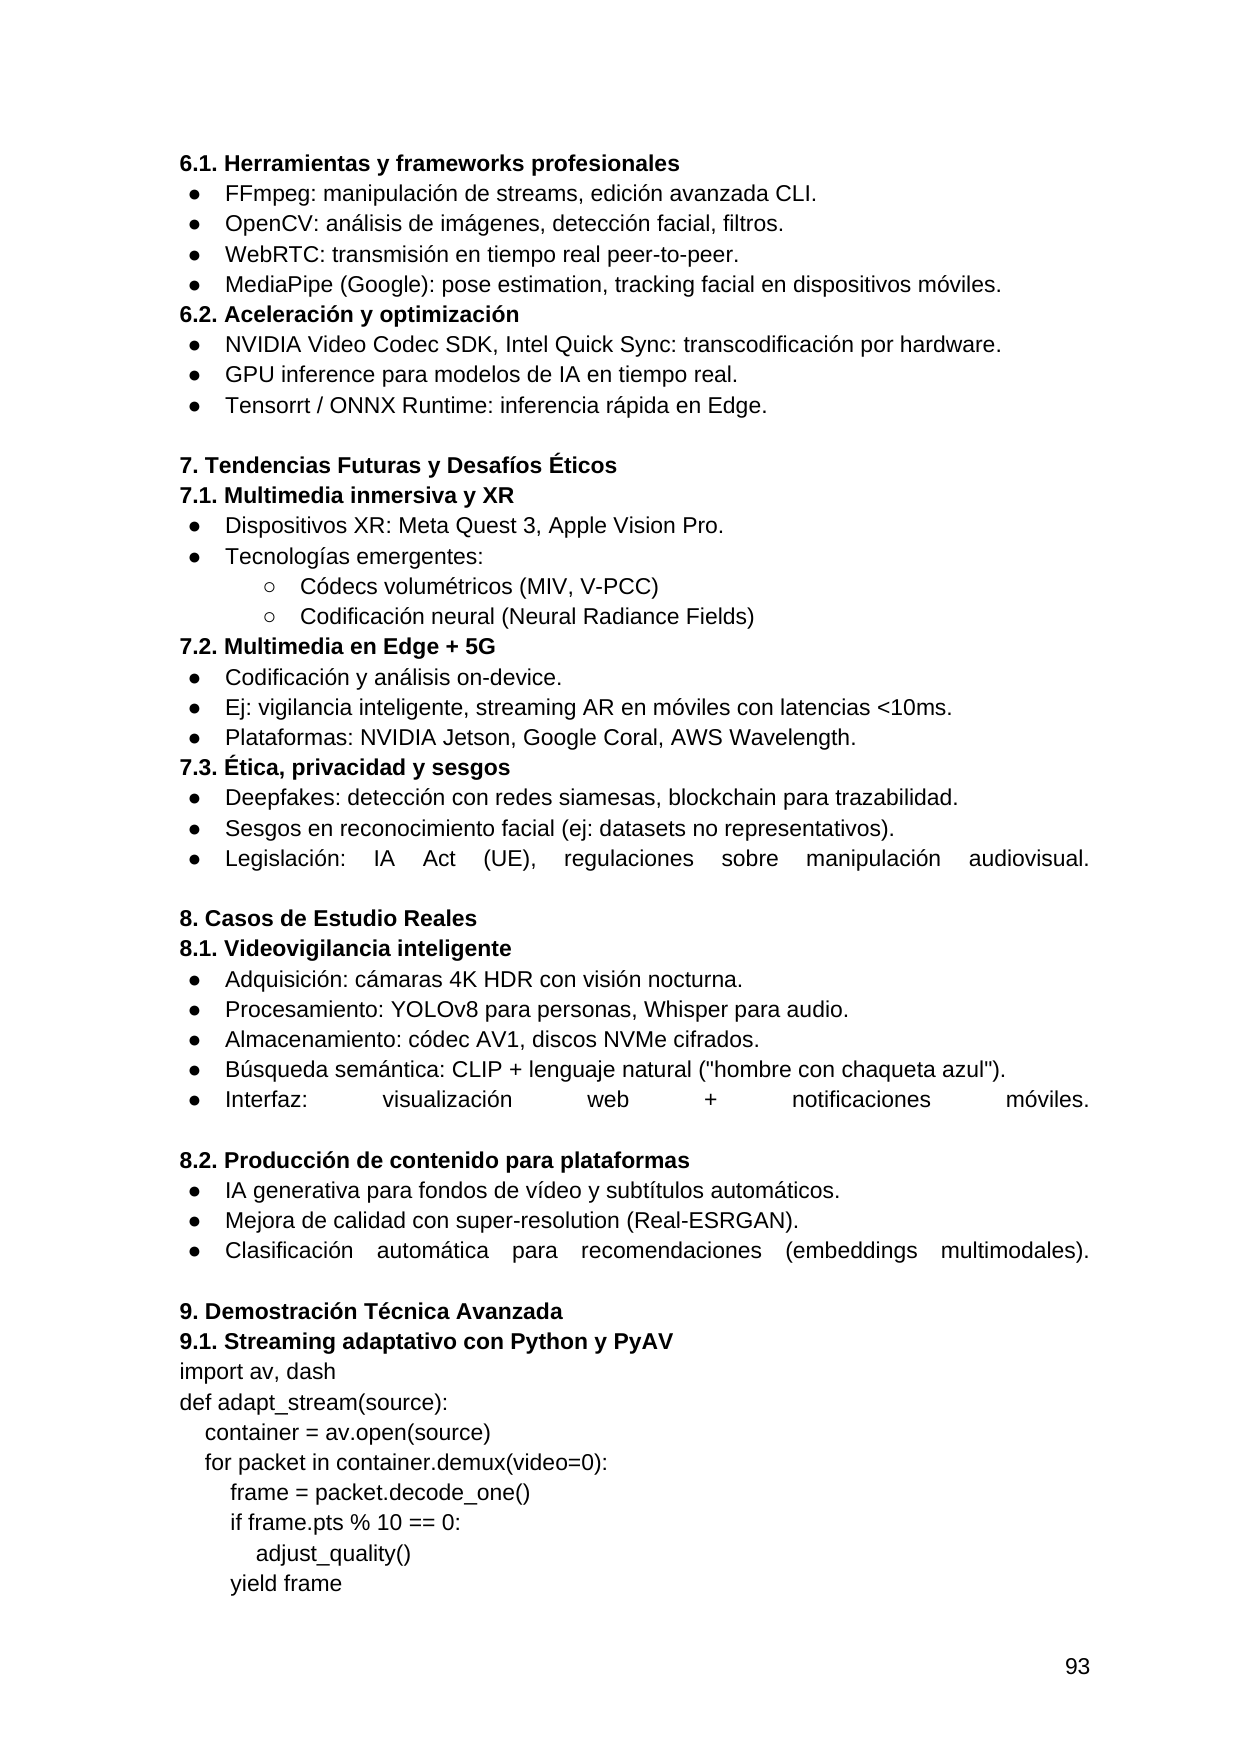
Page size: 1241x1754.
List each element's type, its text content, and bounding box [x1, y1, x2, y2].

list Deepfakes: detección con redes siamesas, blockchain para trazabilidad. [187, 784, 1090, 811]
list Codificación neural (Neural Radiance Fields) [262, 603, 1090, 629]
list Procesamiento: YOLOv8 para personas, Whisper para audio. [187, 996, 1090, 1022]
text 9. Demostración Técnica Avanzada [179, 1298, 1090, 1324]
list Tensorrt / ONNX Runtime: inferencia rápida en Edge. [187, 392, 1090, 418]
list Almacenamiento: códec AV1, discos NVMe cifrados. [187, 1026, 1090, 1052]
text adjust_quality() [179, 1539, 1090, 1566]
list FFmpeg: manipulación de streams, edición avanzada CLI. [187, 180, 1090, 207]
list MediaPipe (Google): pose estimation, tracking facial en dispositivos móviles. [187, 271, 1090, 297]
text def adapt_stream(source): [179, 1388, 1090, 1415]
text yield frame [179, 1570, 1090, 1596]
list Ej: vigilancia inteligente, streaming AR en móviles con latencias <10ms. [187, 694, 1090, 720]
list Legislación: IA Act (UE), regulaciones sobre manipulación audiovisual. [187, 845, 1090, 901]
text 6.2. Aceleración y optimización [179, 301, 1090, 327]
text 7.3. Ética, privacidad y sesgos [179, 754, 1090, 781]
text 7.2. Multimedia en Edge + 5G [179, 633, 1090, 660]
list Codificación y análisis on-device. [187, 663, 1090, 690]
text import av, dash [179, 1358, 1090, 1385]
text if frame.pts % 10 == 0: [179, 1509, 1090, 1536]
list Tecnologías emergentes: [187, 543, 1090, 569]
list WebRTC: transmisión en tiempo real peer-to-peer. [187, 241, 1090, 267]
list GPU inference para modelos de IA en tiempo real. [187, 361, 1090, 388]
text 8.1. Videovigilancia inteligente [179, 935, 1090, 962]
text 8.2. Producción de contenido para plataformas [179, 1147, 1090, 1173]
list Búsqueda semántica: CLIP + lenguaje natural ("hombre con chaqueta azul"). [187, 1056, 1090, 1083]
list NVIDIA Video Codec SDK, Intel Quick Sync: transcodificación por hardware. [187, 331, 1090, 358]
text frame = packet.decode_one() [179, 1479, 1090, 1506]
text 7.1. Multimedia inmersiva y XR [179, 482, 1090, 509]
list Sesgos en reconocimiento facial (ej: datasets no representativos). [187, 814, 1090, 841]
list Dispositivos XR: Meta Quest 3, Apple Vision Pro. [187, 512, 1090, 539]
list Interfaz: visualización web + notificaciones móviles. [187, 1086, 1090, 1143]
list Clasificación automática para recomendaciones (embeddings multimodales). [187, 1237, 1090, 1294]
text 9.1. Streaming adaptativo con Python y PyAV [179, 1328, 1090, 1354]
list Plataformas: NVIDIA Jetson, Google Coral, AWS Wavelength. [187, 724, 1090, 750]
list OpenCV: análisis de imágenes, detección facial, filtros. [187, 210, 1090, 237]
text container = av.open(source) [179, 1419, 1090, 1445]
text 6.1. Herramientas y frameworks profesionales [179, 150, 1090, 176]
text for packet in container.demux(video=0): [179, 1449, 1090, 1475]
text 8. Casos de Estudio Reales [179, 905, 1090, 932]
list Mejora de calidad con super-resolution (Real-ESRGAN). [187, 1207, 1090, 1234]
text 7. Tendencias Futuras y Desafíos Éticos [179, 452, 1090, 478]
list IA generativa para fondos de vídeo y subtítulos automáticos. [187, 1177, 1090, 1203]
list Códecs volumétricos (MIV, V-PCC) [262, 573, 1090, 599]
list Adquisición: cámaras 4K HDR con visión nocturna. [187, 966, 1090, 992]
